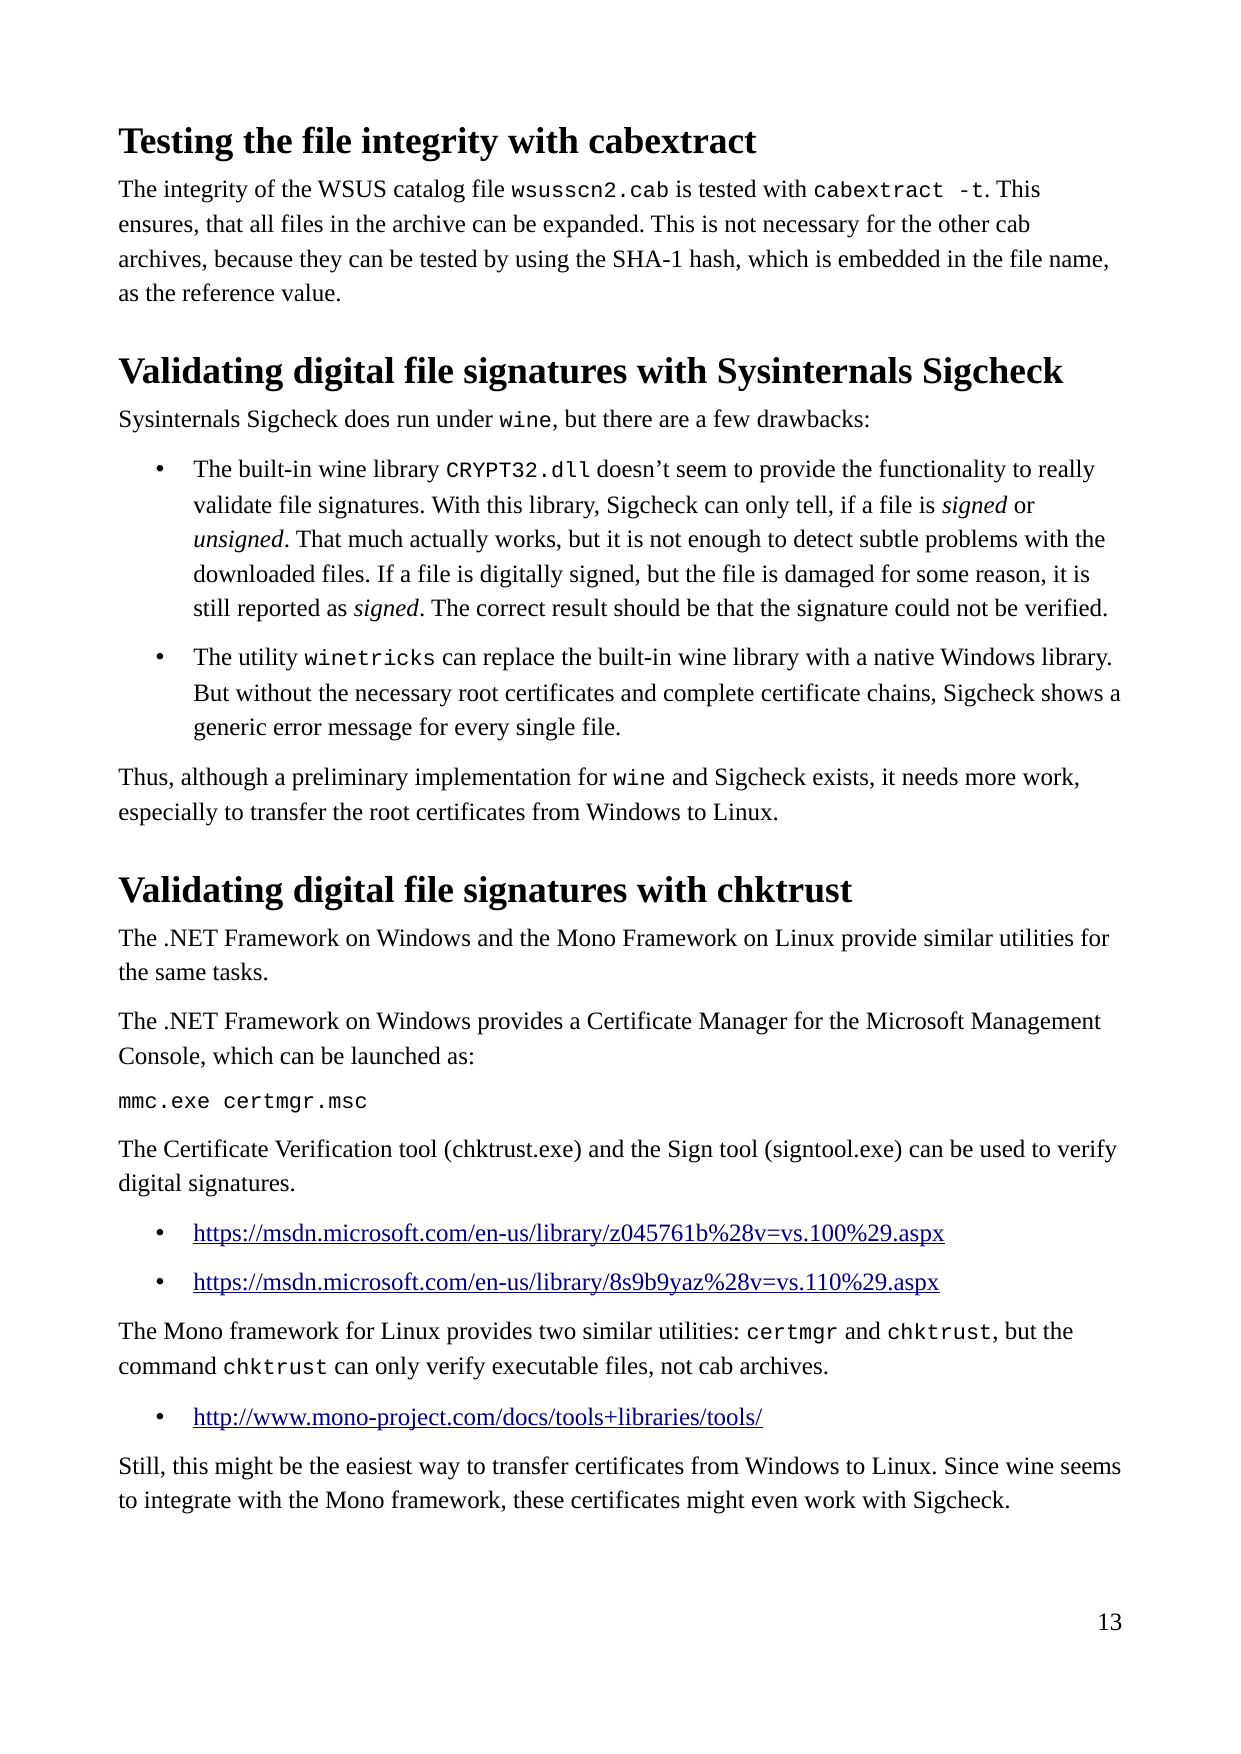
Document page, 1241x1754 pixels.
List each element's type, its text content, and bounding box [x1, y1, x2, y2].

list https://msdn.microsoft.com/en-us/library/8s9b9yaz%28v=vs.110%29.aspx [156, 1267, 1122, 1295]
subtitle Validating digital file signatures with Sysinternals Sigcheck [118, 348, 1122, 391]
text The .NET Framework on Windows provides a Certificate Manager for the Microsoft Management Console, which can be launched as: [118, 1006, 1122, 1069]
text Still, this might be the easiest way to transfer certificates from Windows to Linux. Since wine seems to integrate with the Mono framework, these certificates might even work with Sigcheck. [118, 1451, 1122, 1514]
subtitle Testing the file integrity with cabextract [118, 118, 1122, 161]
text Thus, although a preliminary implementation for wine and Sigcheck exists, it needs more work, especially to transfer the root certificates from Windows to Linux. [118, 762, 1122, 826]
text The Certificate Verification tool (chktrust.exe) and the Sign tool (signtool.exe) can be used to verify digital signatures. [118, 1134, 1122, 1197]
text mmc.exe certmgr.msc [118, 1090, 1122, 1114]
text The integrity of the WSUS catalog file wsusscn2.cab is tested with cabextract -t. This ensures, that all files in the archive can be expanded. This is not necessary for the other cab archives, because they can be tested by using the SHA-1 hash, which is embedded in the file name, as the reference value. [118, 174, 1122, 307]
list http://www.mono-project.com/docs/tools+libraries/tools/ [156, 1402, 1122, 1431]
text The .NET Framework on Windows and the Mono Framework on Linux provide similar utilities for the same tasks. [118, 923, 1122, 986]
text Sysinternals Sigcheck does run under wine, but there are a few drawbacks: [118, 404, 1122, 434]
list The utility winetricks can replace the built-in wine library with a native Windows library. But without the necessary root certificates and complete certificate chains, Sigcheck shows a generic error message for every single file. [156, 642, 1122, 741]
subtitle Validating digital file signatures with chktrust [118, 867, 1122, 910]
list The built-in wine library CRYPT32.dll doesn’t seem to provide the functionality to really validate file signatures. With this library, Sigcheck can only tell, if a file is signed or unsigned. That much actually works, but it is not enough to detect subtle problems with the downloaded files. If a file is digitally signed, but the file is damaged for some reason, it is still reported as signed. The correct result should be that the signature could not be verified. [156, 454, 1122, 622]
text The Mono framework for Linux provides two similar utilities: certmgr and chktrust, but the command chktrust can only verify executable files, not cab archives. [118, 1316, 1122, 1381]
list https://msdn.microsoft.com/en-us/library/z045761b%28v=vs.100%29.aspx [156, 1218, 1122, 1246]
